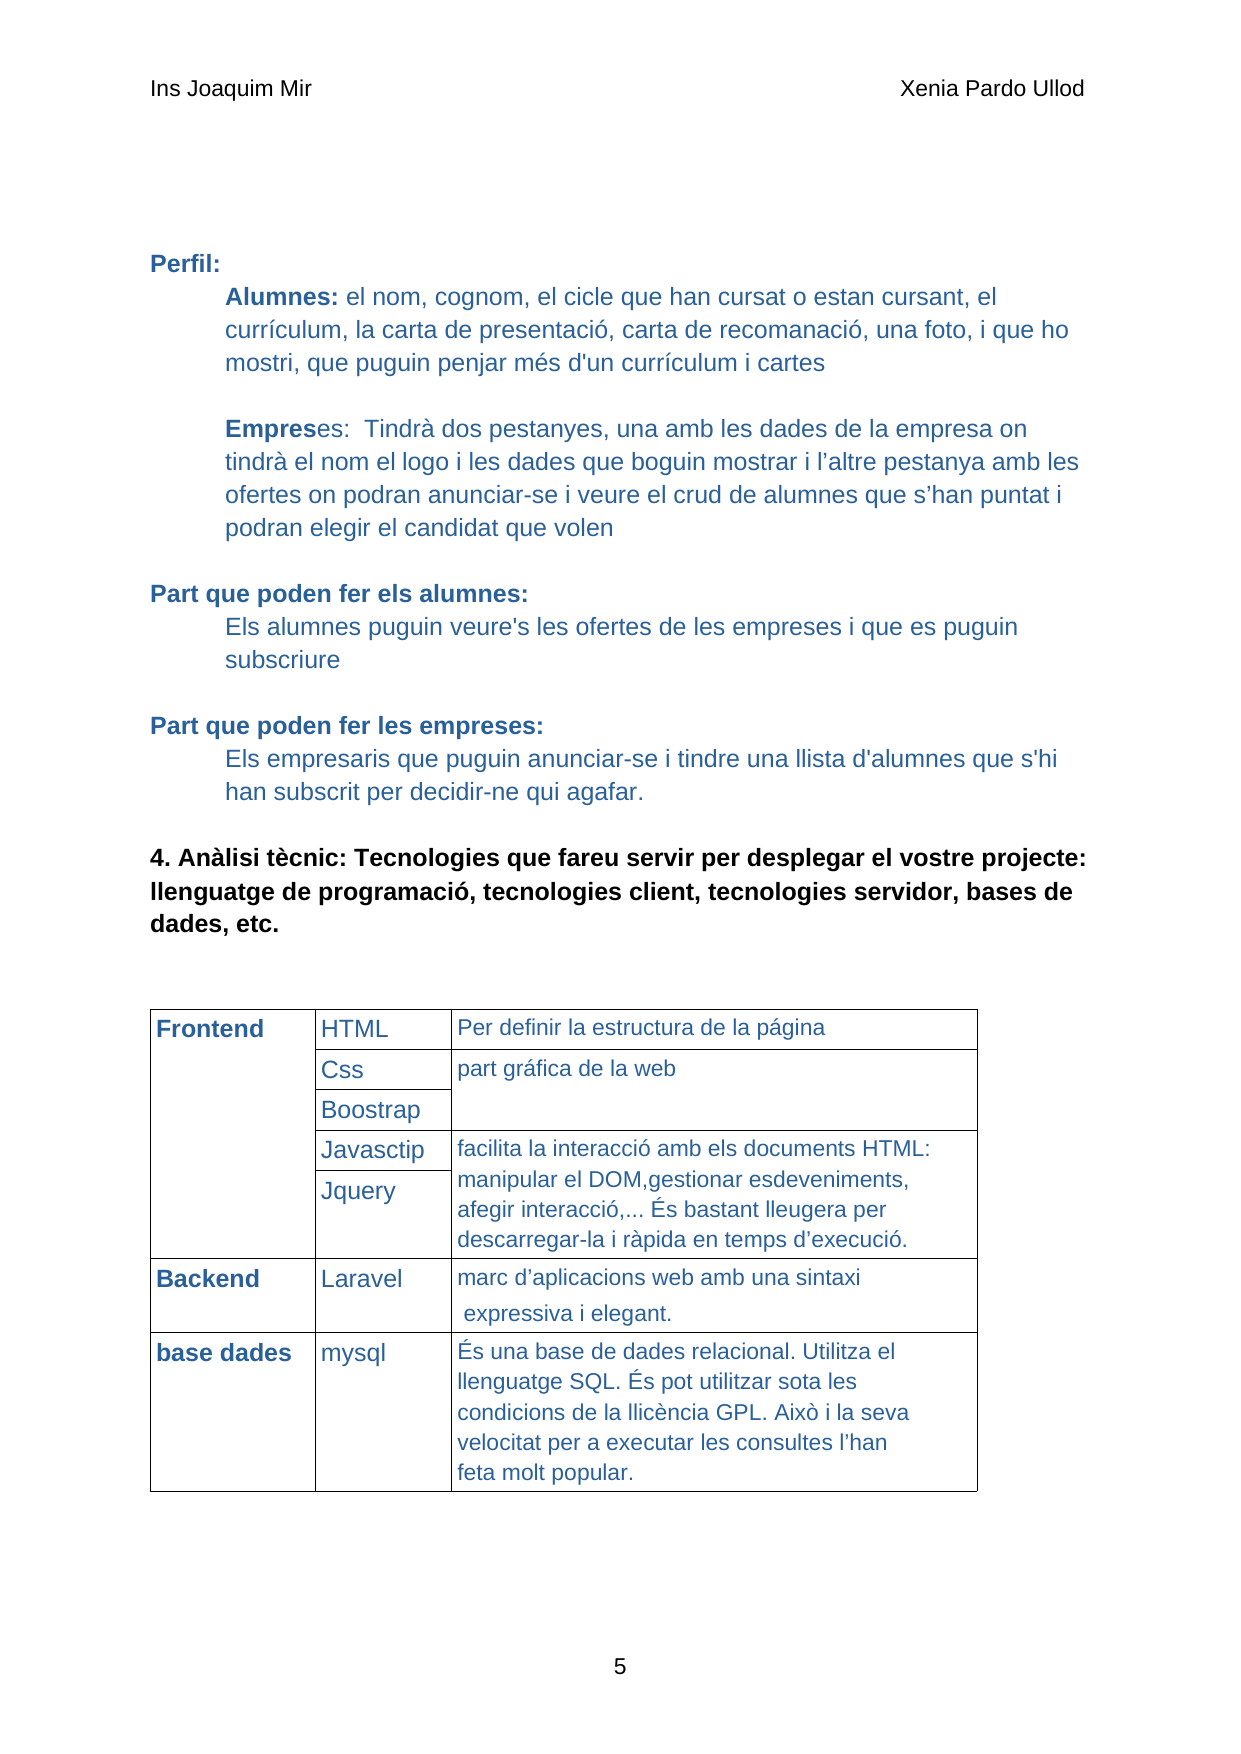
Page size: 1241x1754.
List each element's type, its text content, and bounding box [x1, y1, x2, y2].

text Perfil: [150, 249, 1090, 278]
text Els empresaris que puguin anunciar-se i tindre una llista d'alumnes que s'hi han subscrit per decidir-ne qui agafar. [150, 744, 1090, 806]
table_cell Javasctip [316, 1131, 451, 1170]
text Part que poden fer les empreses: [150, 711, 1090, 740]
table_cell facilita la interacció amb els documents HTML: manipular el DOM,gestionar esdeveniments, afegir interacció,... És bastant lleugera per descarregar-la i ràpida en temps d’execució. [452, 1131, 977, 1258]
table_cell Jquery [316, 1171, 451, 1258]
text 4. Anàlisi tècnic: Tecnologies que fareu servir per desplegar el vostre projecte: llenguatge de programació, tecnologies client, tecnologies servidor, bases de dades, etc. [150, 843, 1090, 938]
table_header Per definir la estructura de la página [452, 1010, 977, 1049]
text Part que poden fer els alumnes: [150, 579, 1090, 608]
table_cell Laravel [316, 1259, 451, 1332]
table_header Frontend [151, 1010, 315, 1258]
table_cell part gráfica de la web [452, 1050, 977, 1129]
table_cell Boostrap [316, 1090, 451, 1129]
table_header HTML [316, 1010, 451, 1049]
text Els alumnes puguin veure's les ofertes de les empreses i que es puguin subscriure [150, 612, 1090, 674]
table_cell base dades [151, 1333, 315, 1491]
table_cell mysql [316, 1333, 451, 1491]
table_cell Css [316, 1050, 451, 1089]
text Empreses: Tindrà dos pestanyes, una amb les dades de la empresa on tindrà el nom el logo i les dades que boguin mostrar i l’altre pestanya amb les ofertes on podran anunciar-se i veure el crud de alumnes que s’han puntat i podran elegir el candidat que volen [150, 414, 1090, 542]
table_cell És una base de dades relacional. Utilitza el llenguatge SQL. És pot utilitzar sota les condicions de la llicència GPL. Això i la seva velocitat per a executar les consultes l’han feta molt popular. [452, 1333, 977, 1491]
table_cell Backend [151, 1259, 315, 1332]
text Alumnes: el nom, cognom, el cicle que han cursat o estan cursant, el currículum, la carta de presentació, carta de recomanació, una foto, i que ho mostri, que puguin penjar més d'un currículum i cartes [150, 282, 1090, 377]
table_cell marc d’aplicacions web amb una sintaxi expressiva i elegant. [452, 1259, 977, 1332]
